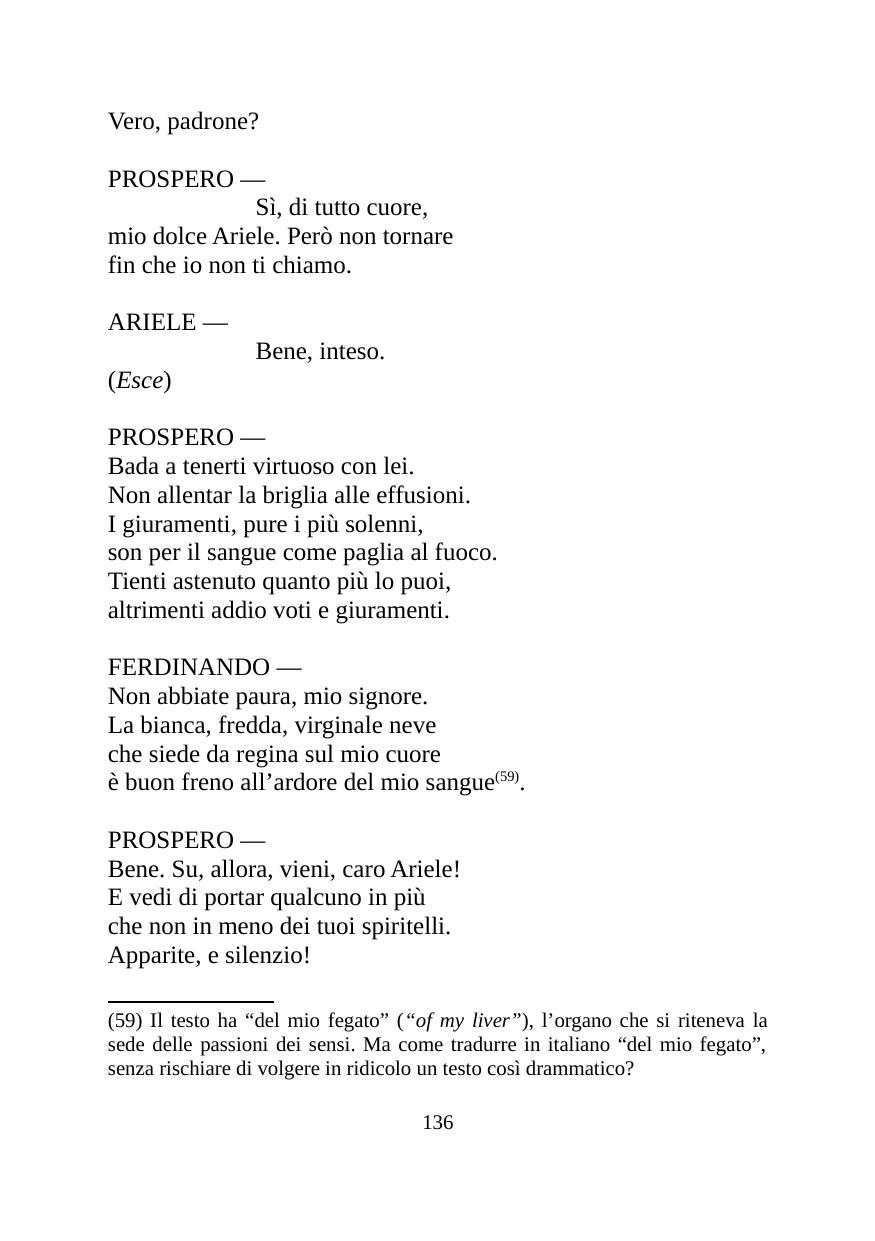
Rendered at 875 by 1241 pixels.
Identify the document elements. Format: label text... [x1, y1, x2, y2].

text Apparite, e silenzio! [108, 940, 768, 969]
text I giuramenti, pure i più solenni, [108, 509, 768, 537]
text FERDINANDO — [108, 652, 768, 681]
text son per il sangue come paglia al fuoco. [108, 537, 768, 566]
text Bene, inteso. [108, 336, 768, 365]
text che siede da regina sul mio cuore [108, 739, 768, 767]
text Bada a tenerti virtuoso con lei. [108, 451, 768, 480]
text che non in meno dei tuoi spiritelli. [108, 911, 768, 940]
text PROSPERO — [108, 825, 768, 854]
text è buon freno all’ardore del mio sangue. [108, 767, 768, 796]
text Non allentar la briglia alle effusioni. [108, 480, 768, 509]
text altrimenti addio voti e giuramenti. [108, 595, 768, 624]
text PROSPERO — [108, 164, 768, 192]
text Il testo ha “del mio fegato” (“of my liver”), l’organo che si riteneva la sede delle passioni dei sensi. Ma come tradurre in italiano “del mio fegato”, senza rischiare di volgere in ridicolo un testo così drammatico? [108, 1008, 768, 1080]
text fin che io non ti chiamo. [108, 250, 768, 279]
text Non abbiate paura, mio signore. [108, 681, 768, 710]
text (Esce) [108, 365, 768, 394]
text Sì, di tutto cuore, [108, 192, 768, 221]
text Vero, padrone? [108, 106, 768, 135]
text Tienti astenuto quanto più lo puoi, [108, 566, 768, 595]
text mio dolce Ariele. Però non tornare [108, 221, 768, 250]
text La bianca, fredda, virginale neve [108, 710, 768, 739]
text E vedi di portar qualcuno in più [108, 882, 768, 911]
text PROSPERO — [108, 422, 768, 451]
text ARIELE — [108, 307, 768, 336]
text Bene. Su, allora, vieni, caro Ariele! [108, 854, 768, 882]
